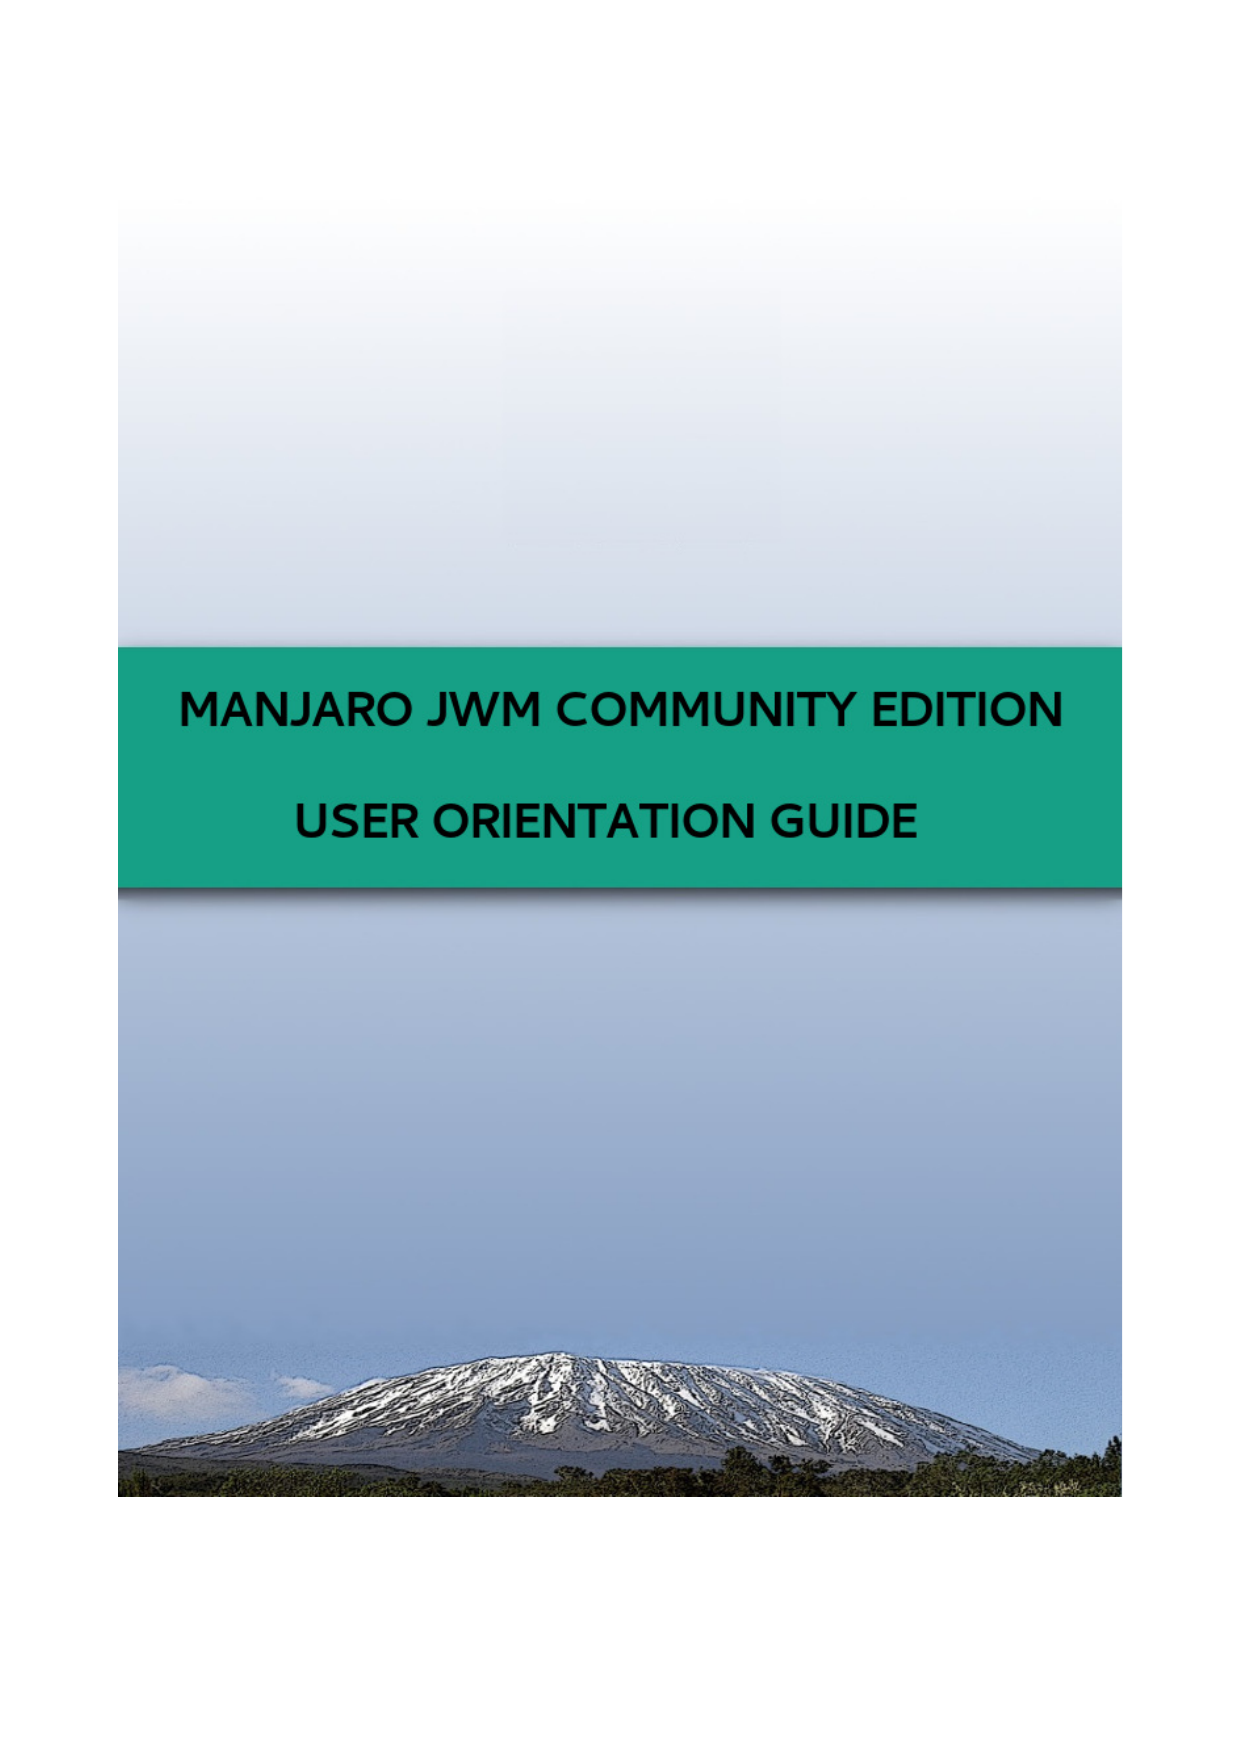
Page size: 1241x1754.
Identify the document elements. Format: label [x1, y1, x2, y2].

picture [118, 197, 1123, 1497]
